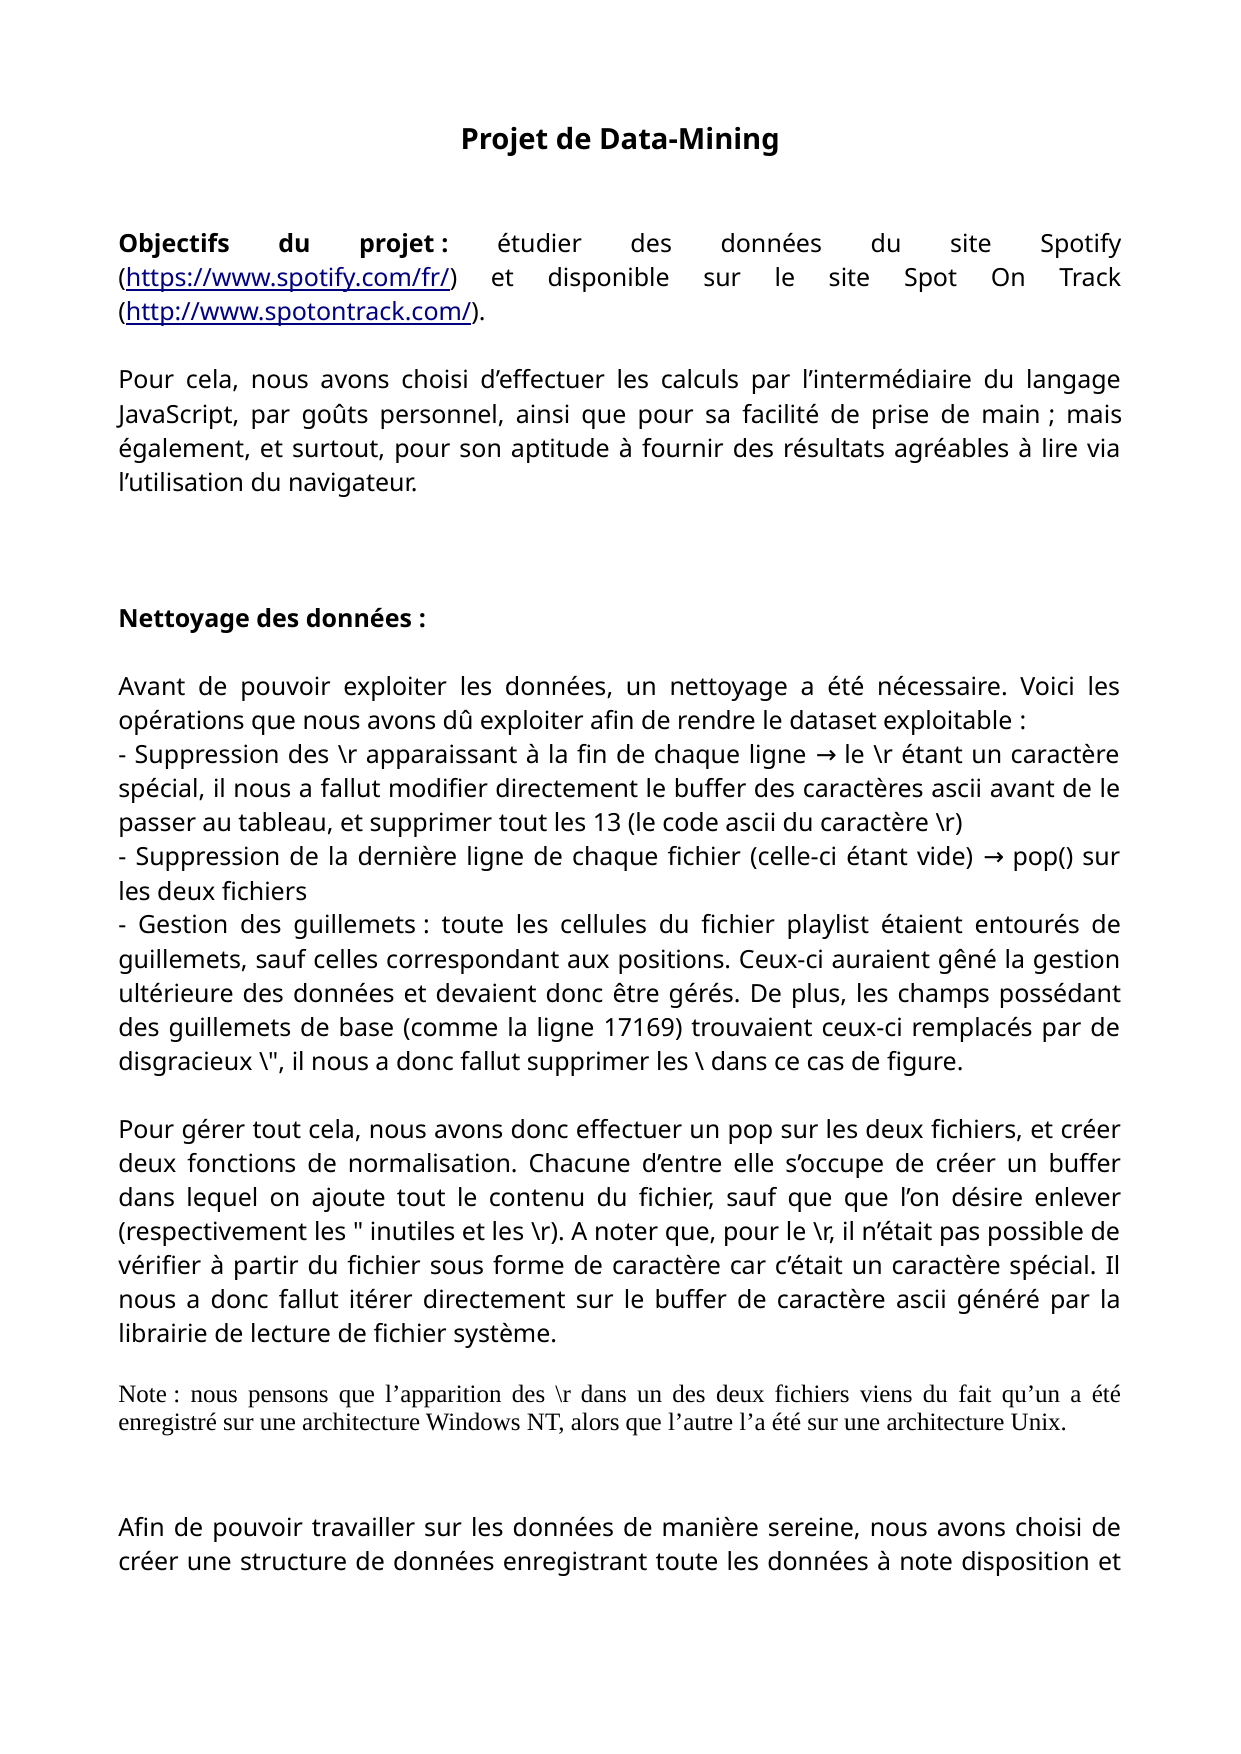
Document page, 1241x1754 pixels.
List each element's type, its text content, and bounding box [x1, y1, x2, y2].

text Pour gérer tout cela, nous avons donc effectuer un pop sur les deux fichiers, et créer deux fonctions de normalisation. Chacune d’entre elle s’occupe de créer un buffer dans lequel on ajoute tout le contenu du fichier, sauf que que l’on désire enlever (respectivement les " inutiles et les \r). A noter que, pour le \r, il n’était pas possible de vérifier à partir du fichier sous forme de caractère car c’était un caractère spécial. Il nous a donc fallut itérer directement sur le buffer de caractère ascii généré par la librairie de lecture de fichier système. [118, 1112, 1122, 1350]
text Note : nous pensons que l’apparition des \r dans un des deux fichiers viens du fait qu’un a été enregistré sur une architecture Windows NT, alors que l’autre l’a été sur une architecture Unix. [118, 1379, 1122, 1436]
text Pour cela, nous avons choisi d’effectuer les calculs par l’intermédiaire du langage JavaScript, par goûts personnel, ainsi que pour sa facilité de prise de main ; mais également, et surtout, pour son aptitude à fournir des résultats agréables à lire via l’utilisation du navigateur. [118, 362, 1122, 498]
text - Suppression de la dernière ligne de chaque fichier (celle-ci étant vide) → pop() sur les deux fichiers [118, 839, 1122, 907]
text - Gestion des guillemets : toute les cellules du fichier playlist étaient entourés de guillemets, sauf celles correspondant aux positions. Ceux-ci auraient gêné la gestion ultérieure des données et devaient donc être gérés. De plus, les champs possédant des guillemets de base (comme la ligne 17169) trouvaient ceux-ci remplacés par de disgracieux \", il nous a donc fallut supprimer les \ dans ce cas de figure. [118, 907, 1122, 1077]
text Objectifs du projet : étudier des données du site Spotify (https://www.spotify.com/fr/) et disponible sur le site Spot On Track (http://www.spotontrack.com/). [118, 226, 1122, 328]
text Avant de pouvoir exploiter les données, un nettoyage a été nécessaire. Voici les opérations que nous avons dû exploiter afin de rendre le dataset exploitable : [118, 669, 1122, 737]
text Projet de Data-Mining [118, 118, 1122, 158]
text Afin de pouvoir travailler sur les données de manière sereine, nous avons choisi de créer une structure de données enregistrant toute les données à note disposition et [118, 1510, 1122, 1578]
text - Suppression des \r apparaissant à la fin de chaque ligne → le \r étant un caractère spécial, il nous a fallut modifier directement le buffer des caractères ascii avant de le passer au tableau, et supprimer tout les 13 (le code ascii du caractère \r) [118, 737, 1122, 839]
text Nettoyage des données : [118, 601, 1122, 635]
